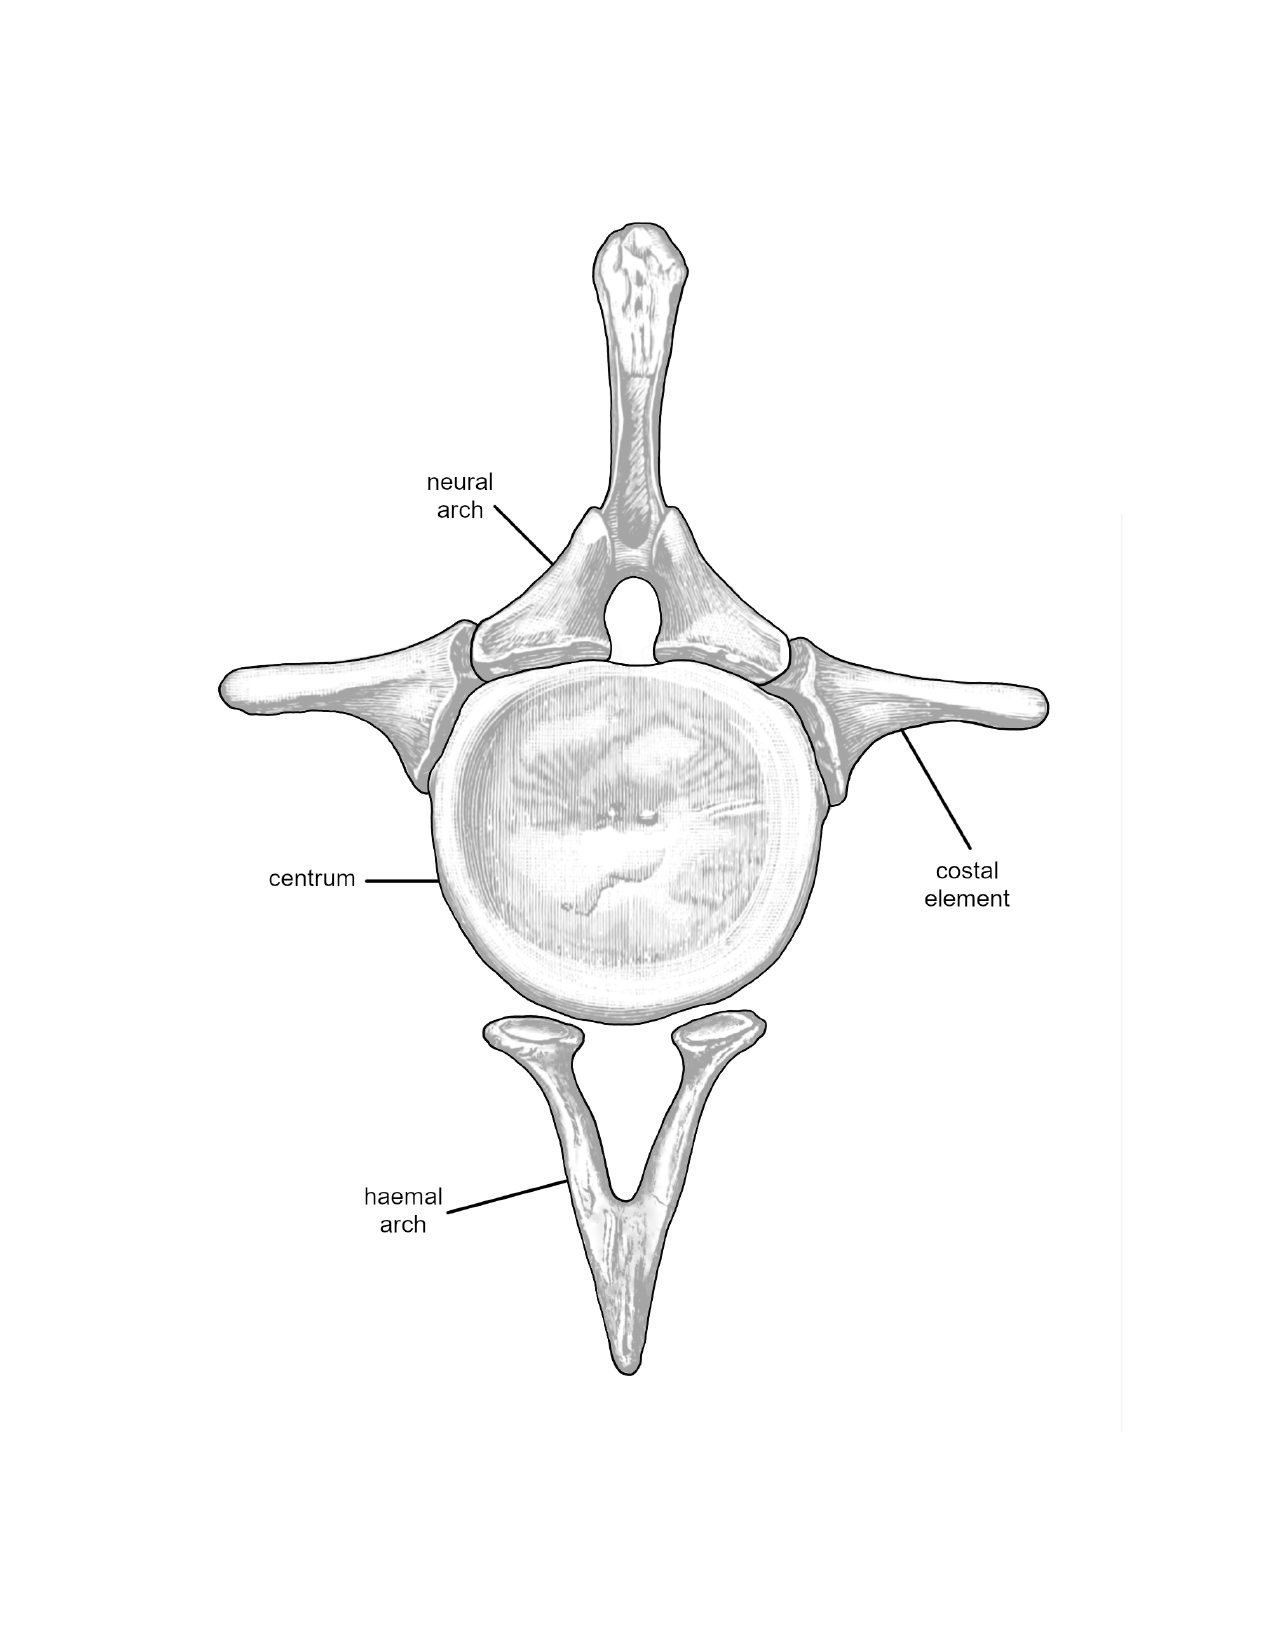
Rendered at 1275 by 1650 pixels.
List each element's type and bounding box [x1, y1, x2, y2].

picture [150, 150, 1125, 1450]
